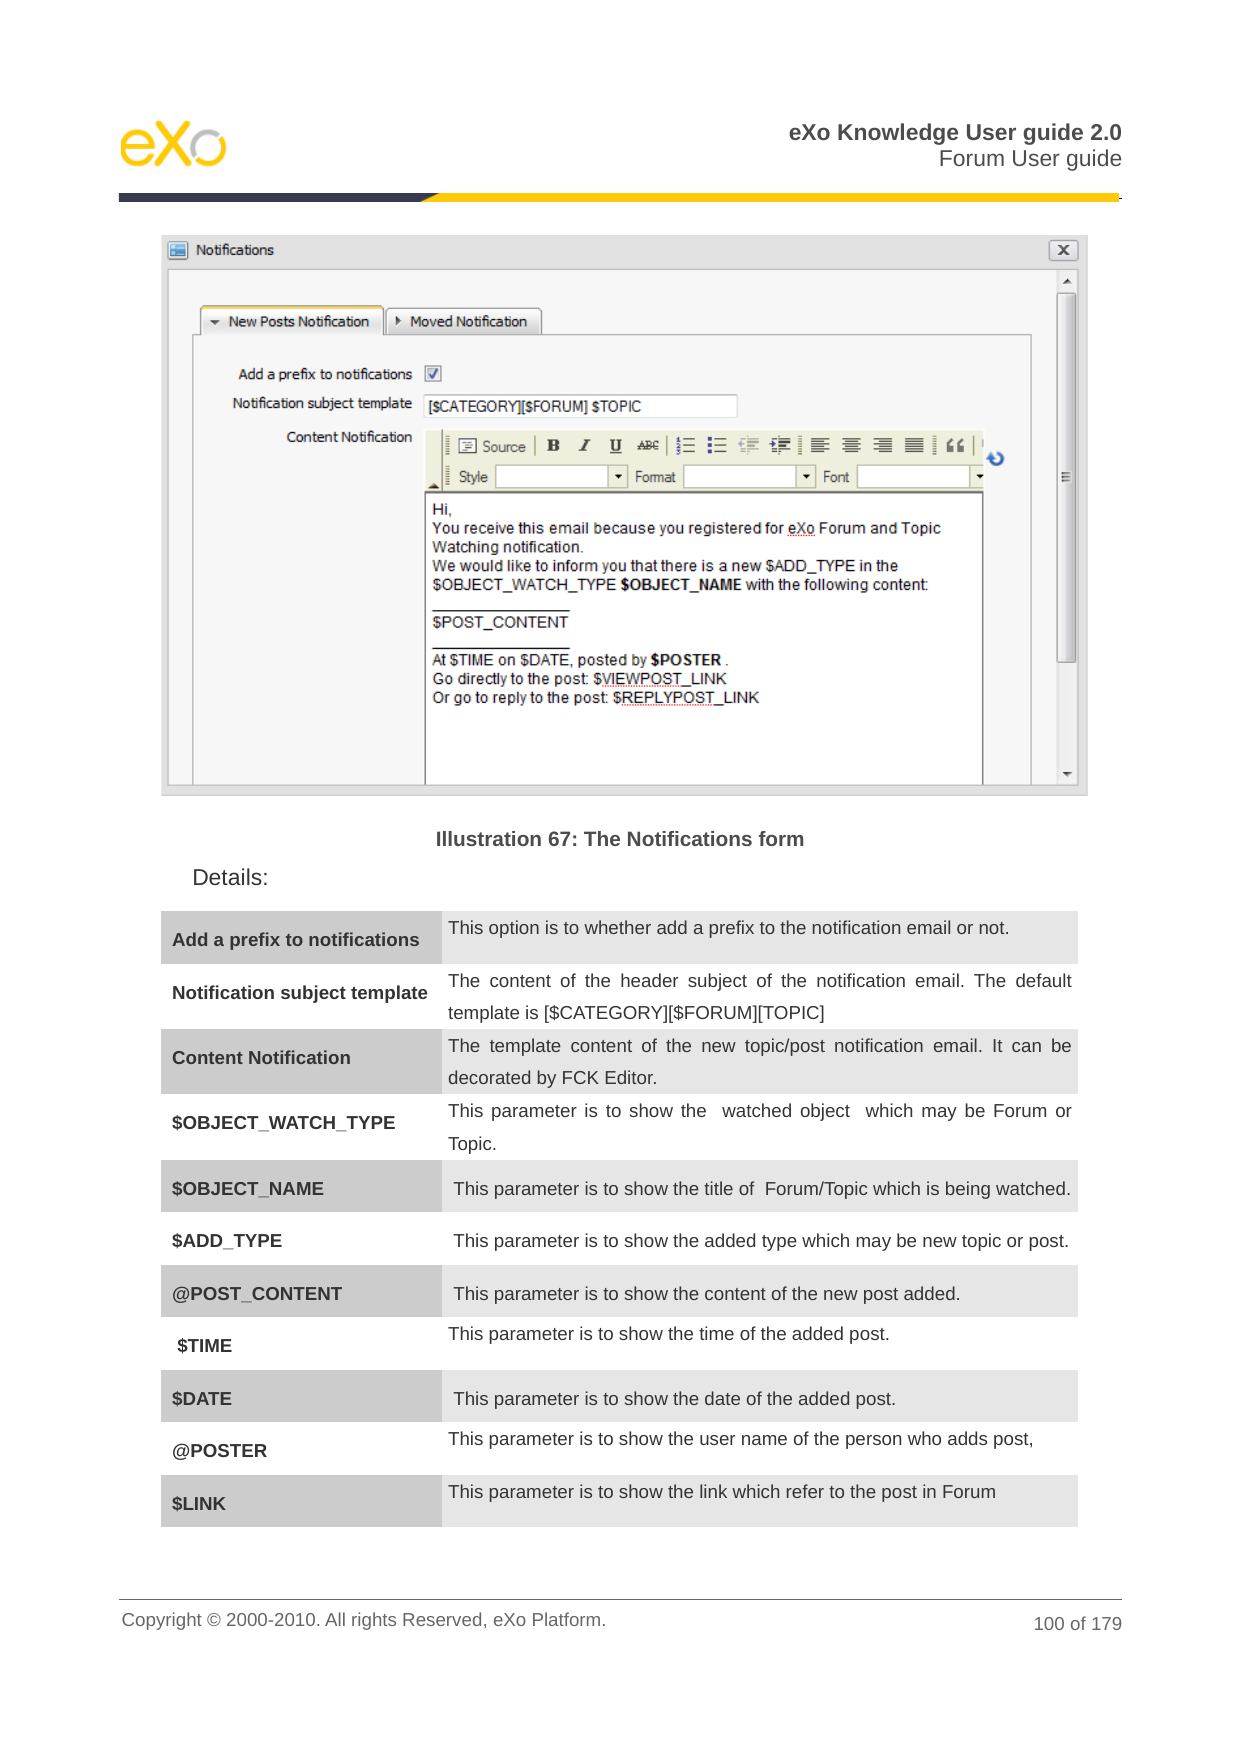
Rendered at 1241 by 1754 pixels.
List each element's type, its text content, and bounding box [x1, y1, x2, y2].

table_cell $LINK [161, 1475, 442, 1527]
table_cell This parameter is to show the time of the added post. [442, 1317, 1078, 1370]
table_cell This parameter is to show the title of Forum/Topic which is being watched. [442, 1160, 1078, 1212]
picture [161, 235, 1088, 796]
table_cell Notification subject template [161, 964, 442, 1029]
table_cell This parameter is to show the link which refer to the post in Forum [442, 1475, 1078, 1527]
table_cell This parameter is to show the watched object which may be Forum or Topic. [442, 1094, 1078, 1160]
table_cell This parameter is to show the user name of the person who adds post, [442, 1422, 1078, 1475]
picture [118, 193, 1119, 202]
table_cell $TIME [161, 1317, 442, 1370]
table_cell $ADD_TYPE [161, 1212, 442, 1265]
table_cell This parameter is to show the content of the new post added. [442, 1265, 1078, 1317]
picture [120, 120, 227, 167]
table_cell $OBJECT_WATCH_TYPE [161, 1094, 442, 1160]
table_cell @POST_CONTENT [161, 1265, 442, 1317]
table_header Add a prefix to notifications [161, 911, 442, 964]
table_cell The content of the header subject of the notification email. The default template is [$CATEGORY][$FORUM][TOPIC] [442, 964, 1078, 1029]
text Details: [131, 796, 1122, 891]
table_cell @POSTER [161, 1422, 442, 1475]
table_cell This parameter is to show the date of the added post. [442, 1370, 1078, 1422]
table_cell $DATE [161, 1370, 442, 1422]
table_header This option is to whether add a prefix to the notification email or not. [442, 911, 1078, 964]
text Illustration 67: The Notifications form [131, 796, 1109, 851]
table_cell $OBJECT_NAME [161, 1160, 442, 1212]
table_cell Content Notification [161, 1029, 442, 1094]
table_cell This parameter is to show the added type which may be new topic or post. [442, 1212, 1078, 1265]
table_cell The template content of the new topic/post notification email. It can be decorated by FCK Editor. [442, 1029, 1078, 1094]
